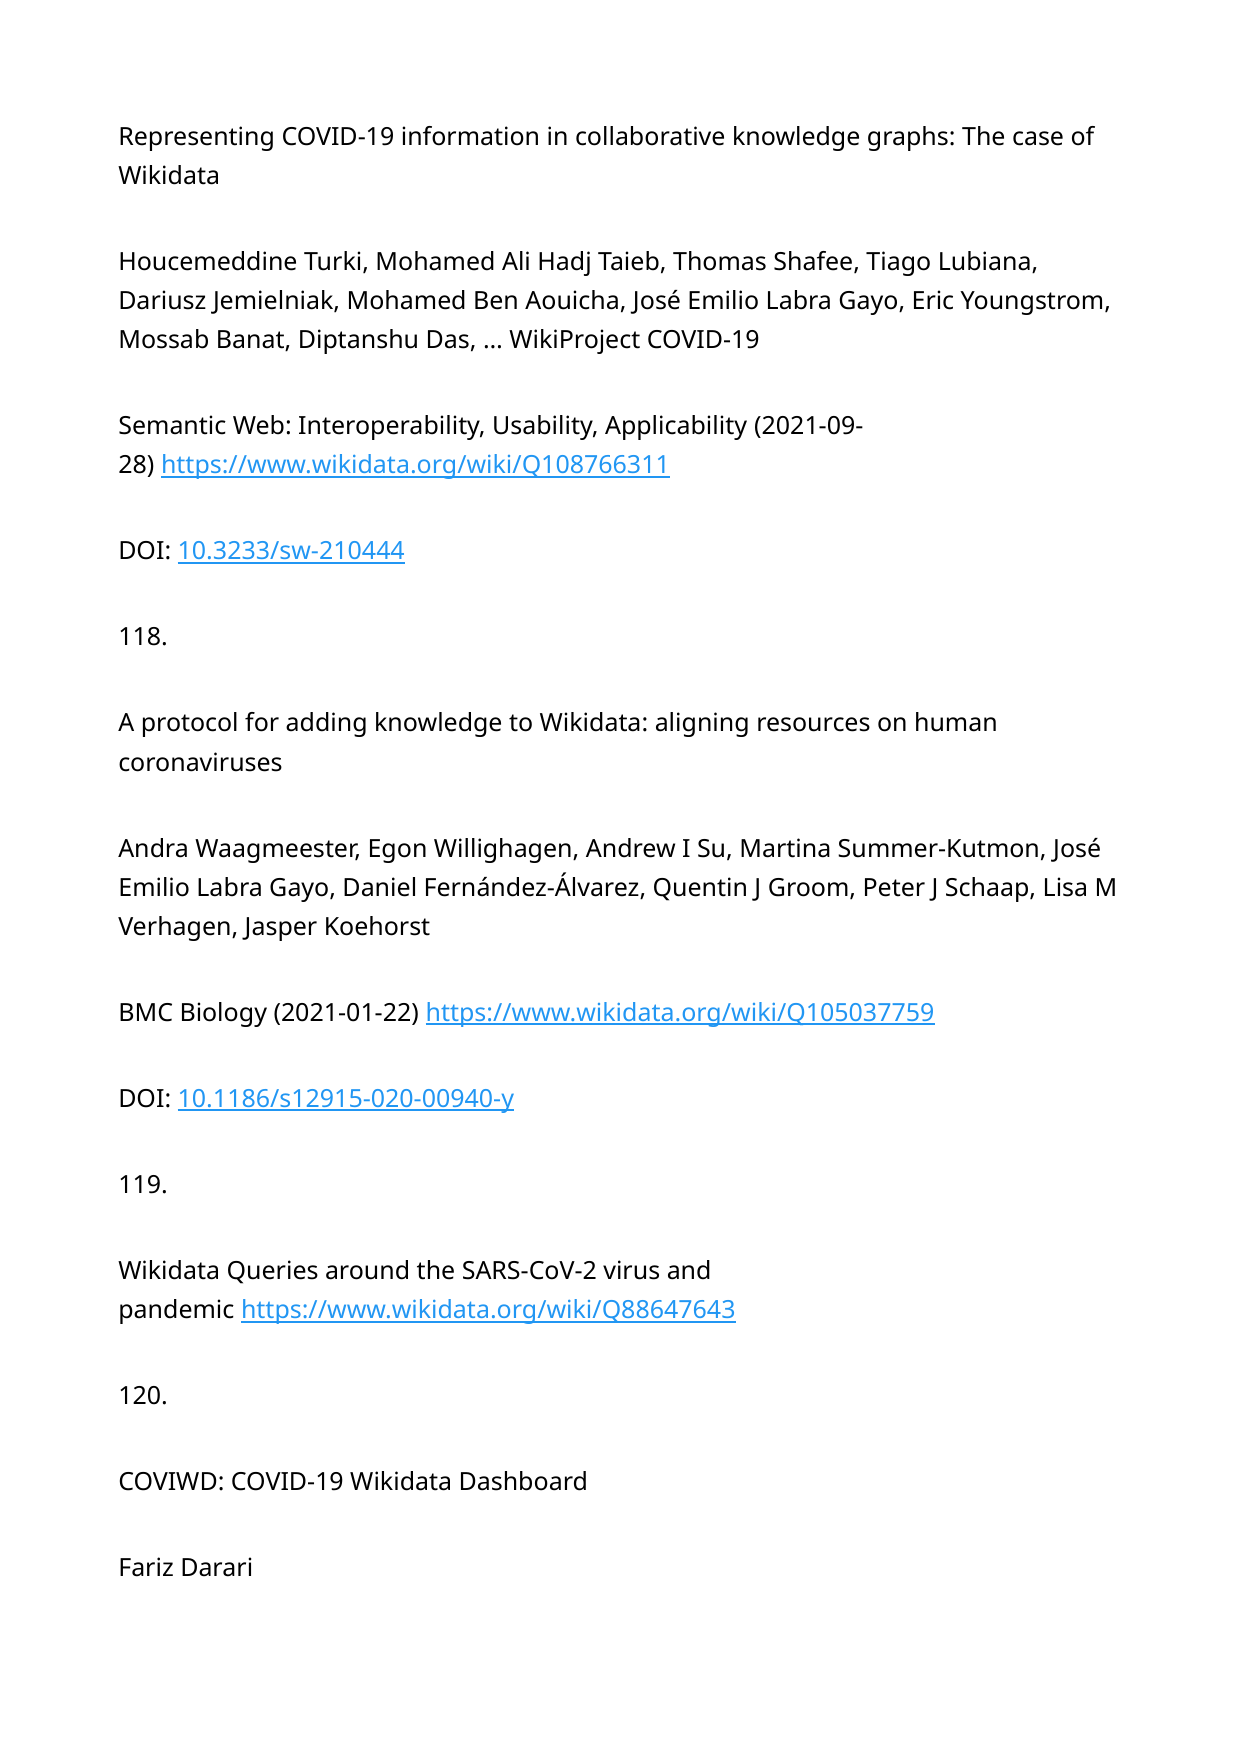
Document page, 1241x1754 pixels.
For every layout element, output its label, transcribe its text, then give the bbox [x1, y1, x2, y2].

text Houcemeddine Turki, Mohamed Ali Hadj Taieb, Thomas Shafee, Tiago Lubiana, Dariusz Jemielniak, Mohamed Ben Aouicha, José Emilio Labra Gayo, Eric Youngstrom, Mossab Banat, Diptanshu Das, … WikiProject COVID-19 [118, 243, 1122, 356]
text Semantic Web: Interoperability, Usability, Applicability (2021-09-28) https://www.wikidata.org/wiki/Q108766311 [118, 408, 1122, 481]
text Fariz Darari [118, 1550, 1122, 1584]
text 120. [118, 1378, 1122, 1412]
text Andra Waagmeester, Egon Willighagen, Andrew I Su, Martina Summer-Kutmon, José Emilio Labra Gayo, Daniel Fernández-Álvarez, Quentin J Groom, Peter J Schaap, Lisa M Verhagen, Jasper Koehorst [118, 830, 1122, 943]
text A protocol for adding knowledge to Wikidata: aligning resources on human coronaviruses [118, 705, 1122, 778]
text 118. [118, 619, 1122, 653]
text 119. [118, 1167, 1122, 1201]
text COVIWD: COVID-19 Wikidata Dashboard [118, 1464, 1122, 1498]
text Wikidata Queries around the SARS-CoV-2 virus and pandemic https://www.wikidata.org/wiki/Q88647643 [118, 1253, 1122, 1326]
text DOI: 10.3233/sw-210444 [118, 533, 1122, 567]
text DOI: 10.1186/s12915-020-00940-y [118, 1081, 1122, 1115]
text BMC Biology (2021-01-22) https://www.wikidata.org/wiki/Q105037759 [118, 994, 1122, 1029]
text Representing COVID-19 information in collaborative knowledge graphs: The case of Wikidata [118, 118, 1122, 191]
